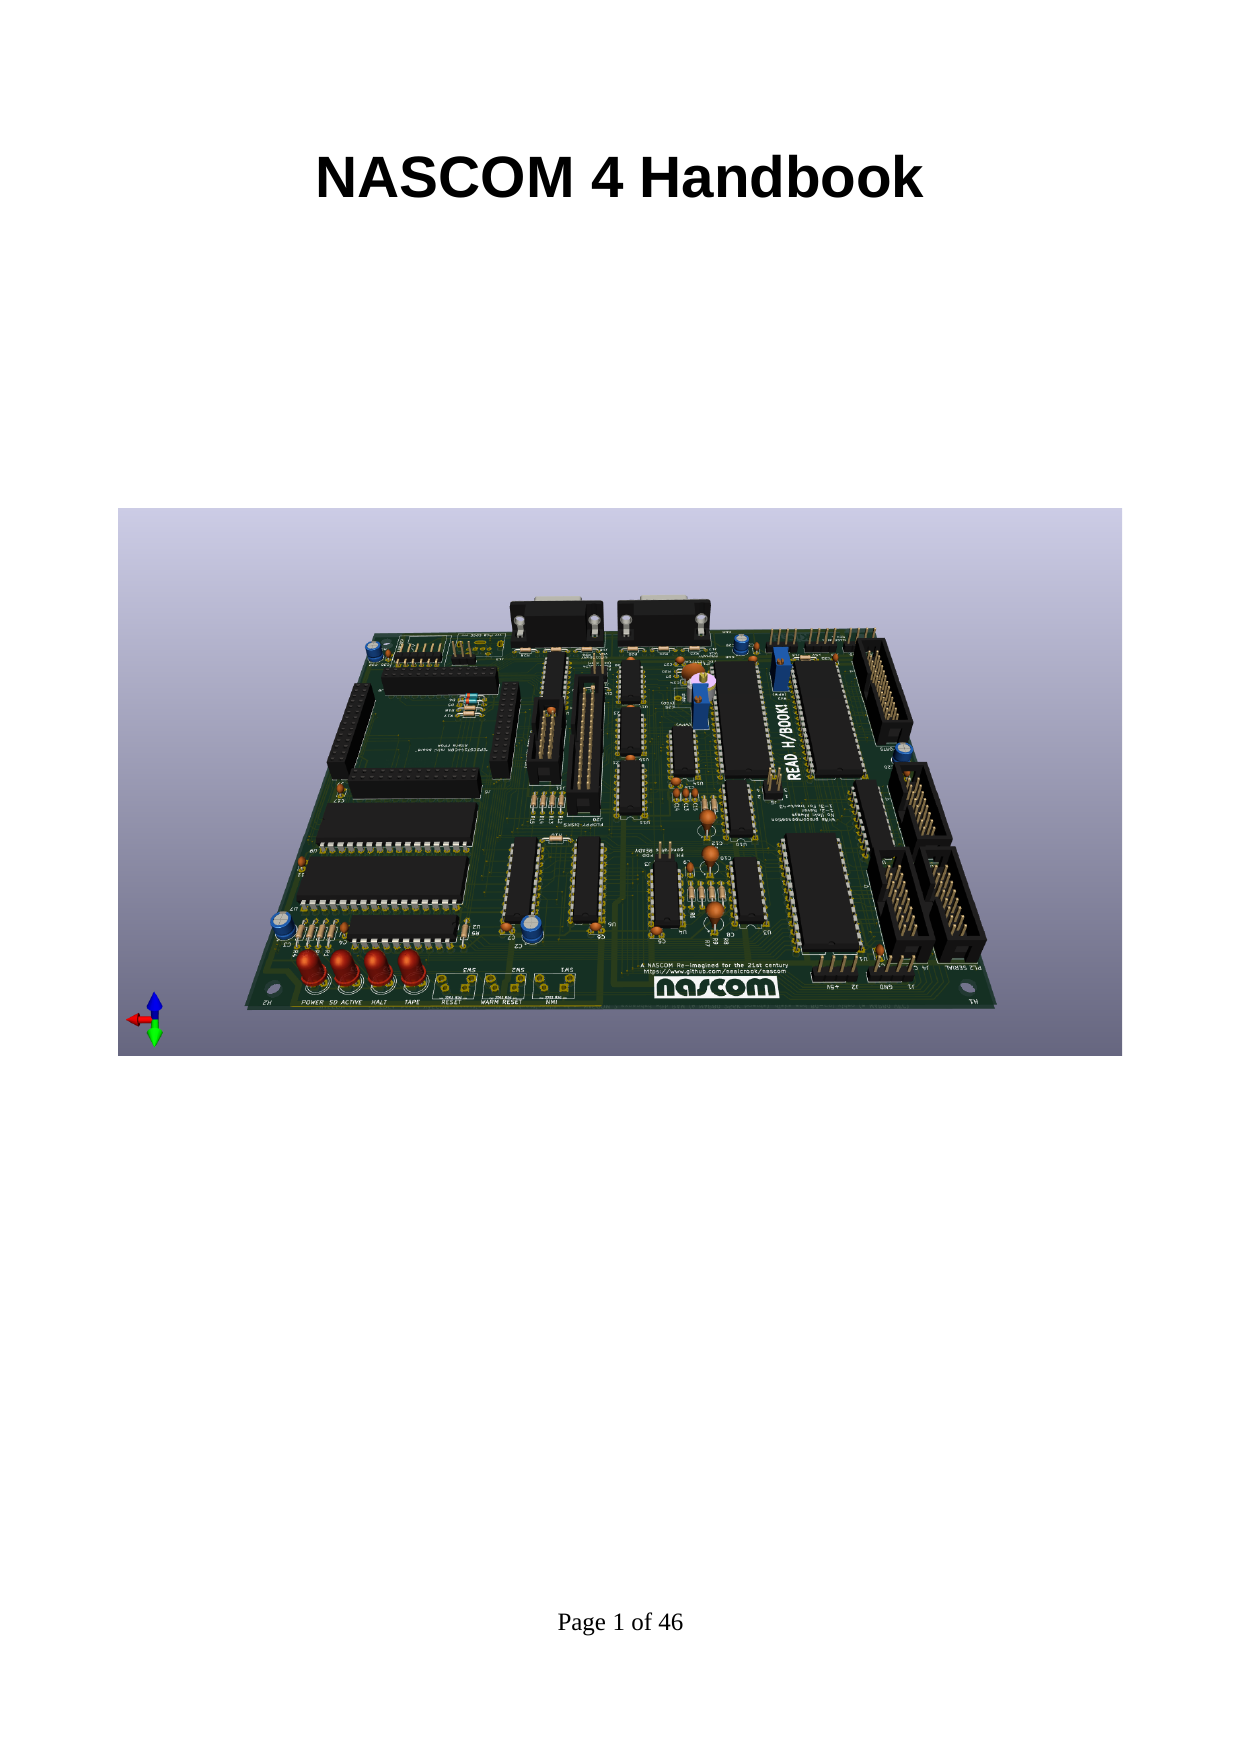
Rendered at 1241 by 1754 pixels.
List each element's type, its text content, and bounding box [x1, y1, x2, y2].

title NASCOM 4 Handbook [118, 143, 1122, 210]
picture [118, 508, 1123, 1056]
